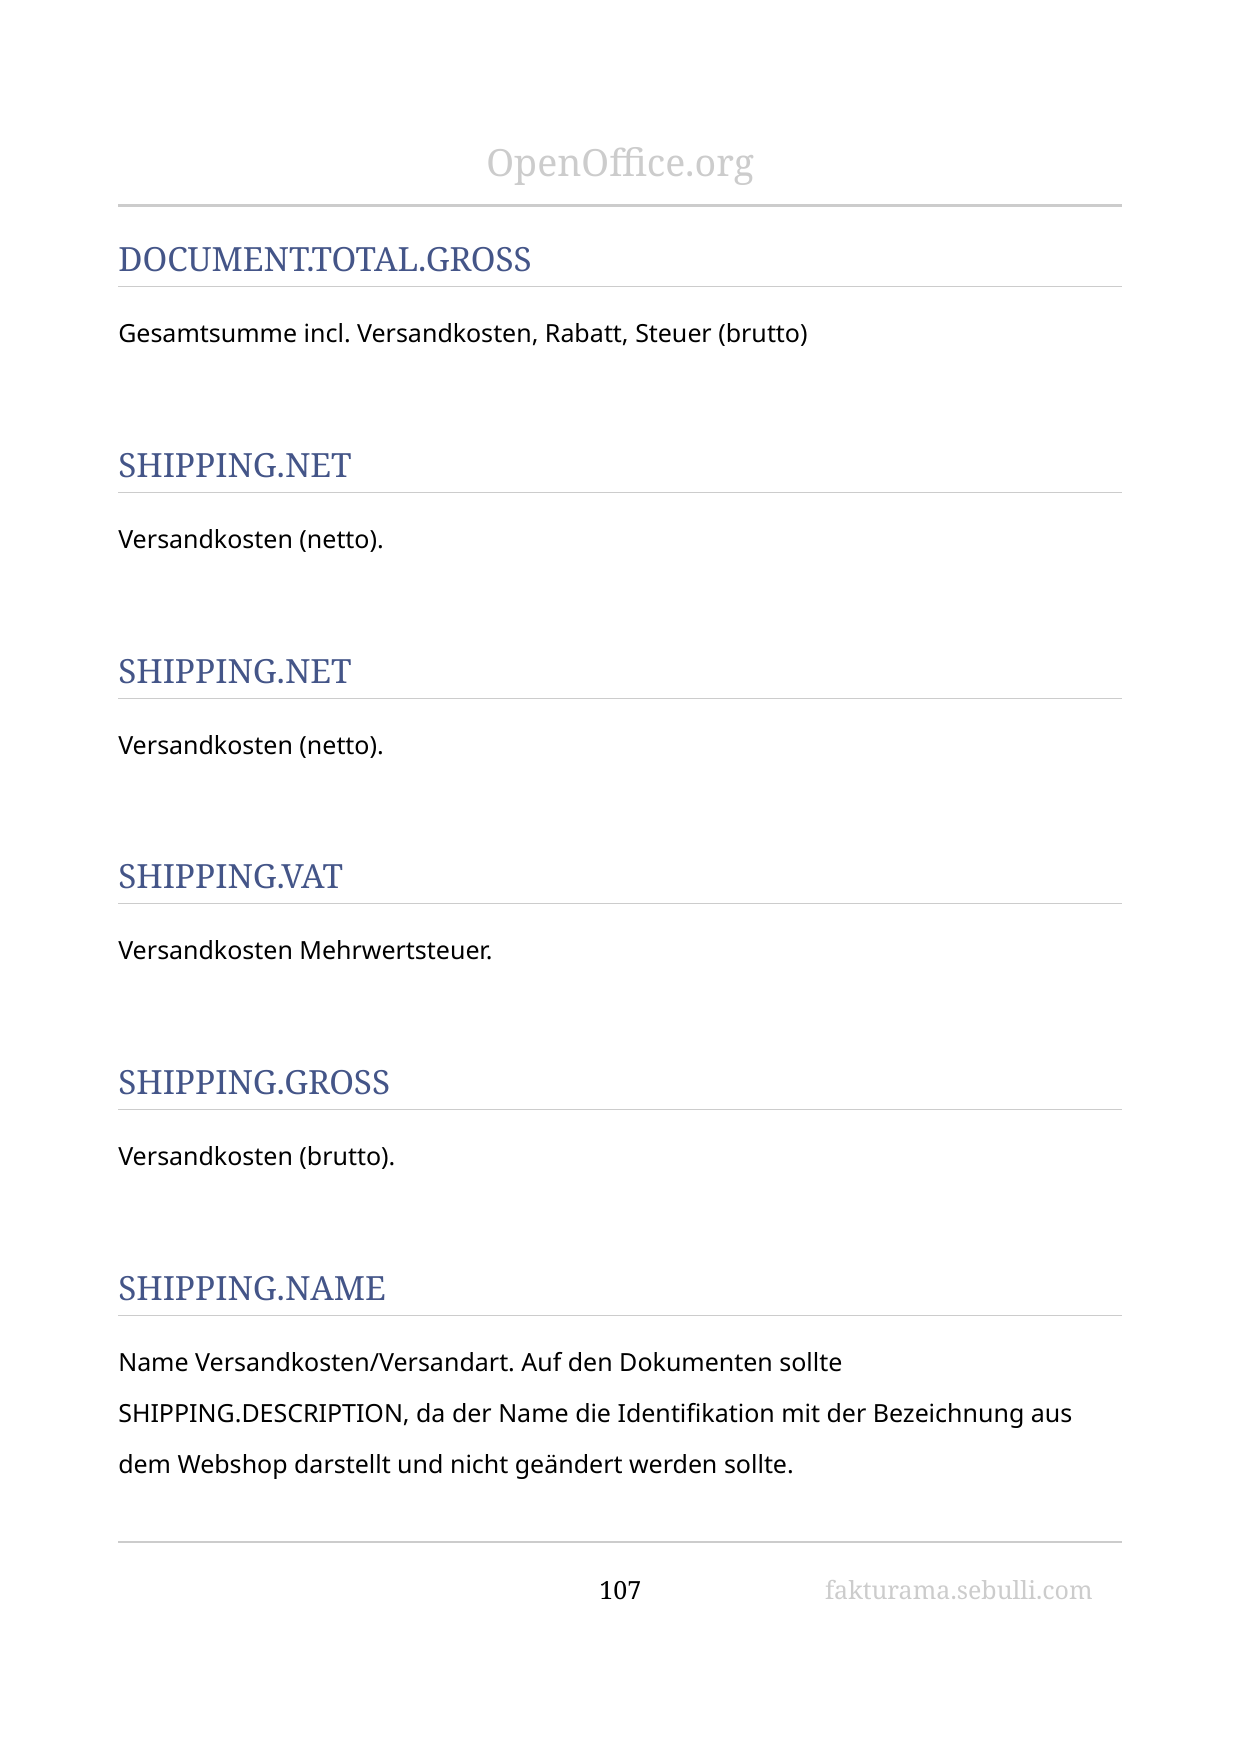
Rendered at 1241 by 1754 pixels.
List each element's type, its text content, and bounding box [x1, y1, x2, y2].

subtitle SHIPPING.NET [118, 442, 1122, 492]
text Versandkosten (netto). [118, 522, 1122, 556]
subtitle SHIPPING.NAME [118, 1265, 1122, 1315]
text Versandkosten (brutto). [118, 1139, 1122, 1173]
text Versandkosten Mehrwertsteuer. [118, 933, 1122, 967]
subtitle SHIPPING.VAT [118, 853, 1122, 903]
subtitle DOCUMENT.TOTAL.GROSS [118, 236, 1122, 286]
subtitle SHIPPING.GROSS [118, 1059, 1122, 1109]
text Name Versandkosten/Versandart. Auf den Dokumenten sollte SHIPPING.DESCRIPTION, da der Name die Identifikation mit der Bezeichnung aus dem Webshop darstellt und nicht geändert werden sollte. [118, 1344, 1122, 1481]
text Gesamtsumme incl. Versandkosten, Rabatt, Steuer (brutto) [118, 316, 1122, 350]
text Versandkosten (netto). [118, 727, 1122, 761]
subtitle SHIPPING.NET [118, 648, 1122, 698]
